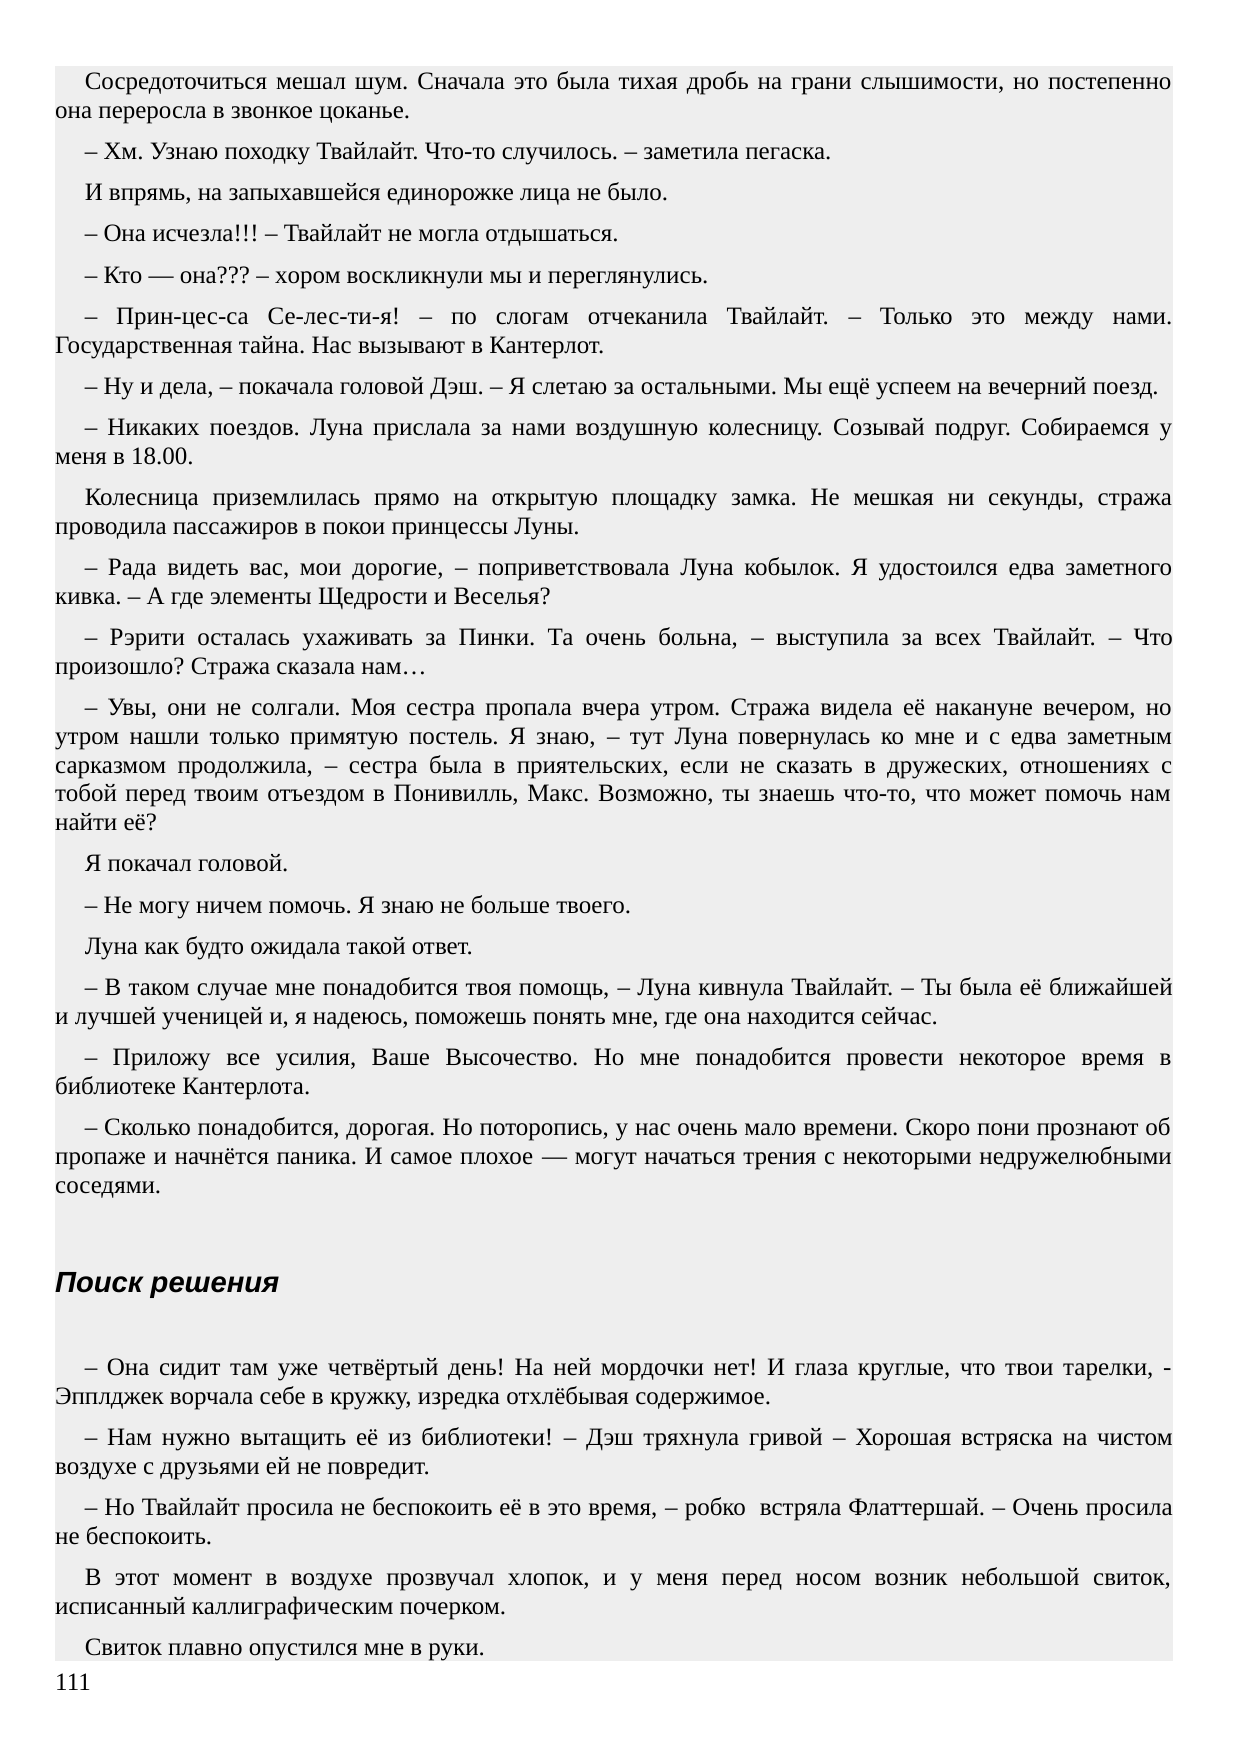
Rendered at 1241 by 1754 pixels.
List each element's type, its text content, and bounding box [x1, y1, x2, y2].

text – Но Твайлайт просила не беспокоить её в это время, – робко встряла Флаттершай. – Очень просила не беспокоить. [55, 1492, 1173, 1549]
text – Увы, они не солгали. Моя сестра пропала вчера утром. Стража видела её накануне вечером, но утром нашли только примятую постель. Я знаю, – тут Луна повернулась ко мне и с едва заметным сарказмом продолжила, – сестра была в приятельских, если не сказать в дружеских, отношениях с тобой перед твоим отъездом в Понивилль, Макс. Возможно, ты знаешь что-то, что может помочь нам найти её? [55, 692, 1173, 836]
text – Хм. Узнаю походку Твайлайт. Что-то случилось. – заметила пегаска. [55, 136, 1173, 165]
text – Сколько понадобится, дорогая. Но поторопись, у нас очень мало времени. Скоро пони прознают об пропаже и начнётся паника. И самое плохое — могут начаться трения с некоторыми недружелюбными соседями. [55, 1112, 1173, 1198]
text – Ну и дела, – покачала головой Дэш. – Я слетаю за остальными. Мы ещё успеем на вечерний поезд. [55, 371, 1173, 400]
text Колесница приземлилась прямо на открытую площадку замка. Не мешкая ни секунды, стража проводила пассажиров в покои принцессы Луны. [55, 482, 1173, 540]
subtitle Поиск решения [55, 1265, 1173, 1298]
text – Она исчезла!!! – Твайлайт не могла отдышаться. [55, 218, 1173, 247]
text Свиток плавно опустился мне в руки. [55, 1632, 1173, 1661]
text В этот момент в воздухе прозвучал хлопок, и у меня перед носом возник небольшой свиток, исписанный каллиграфическим почерком. [55, 1562, 1173, 1619]
text – Не могу ничем помочь. Я знаю не больше твоего. [55, 890, 1173, 918]
text Луна как будто ожидала такой ответ. [55, 931, 1173, 960]
text – В таком случае мне понадобится твоя помощь, – Луна кивнула Твайлайт. – Ты была её ближайшей и лучшей ученицей и, я надеюсь, поможешь понять мне, где она находится сейчас. [55, 972, 1173, 1030]
text – Рада видеть вас, мои дорогие, – поприветствовала Луна кобылок. Я удостоился едва заметного кивка. – А где элементы Щедрости и Веселья? [55, 552, 1173, 610]
text – Приложу все усилия, Ваше Высочество. Но мне понадобится провести некоторое время в библиотеке Кантерлота. [55, 1042, 1173, 1100]
text Я покачал головой. [55, 848, 1173, 877]
text – Нам нужно вытащить её из библиотеки! – Дэш тряхнула гривой – Хорошая встряска на чистом воздухе с друзьями ей не повредит. [55, 1422, 1173, 1479]
text – Рэрити осталась ухаживать за Пинки. Та очень больна, – выступила за всех Твайлайт. – Что произошло? Стража сказала нам… [55, 622, 1173, 680]
text Сосредоточиться мешал шум. Сначала это была тихая дробь на грани слышимости, но постепенно она переросла в звонкое цоканье. [55, 66, 1173, 123]
text – Прин-цес-са Се-лес-ти-я! – по слогам отчеканила Твайлайт. – Только это между нами. Государственная тайна. Нас вызывают в Кантерлот. [55, 301, 1173, 358]
text И впрямь, на запыхавшейся единорожке лица не было. [55, 177, 1173, 206]
text – Кто — она??? – хором воскликнули мы и переглянулись. [55, 260, 1173, 288]
text – Никаких поездов. Луна прислала за нами воздушную колесницу. Созывай подруг. Собираемся у меня в 18.00. [55, 412, 1173, 470]
text – Она сидит там уже четвёртый день! На ней мордочки нет! И глаза круглые, что твои тарелки, - Эпплджек ворчала себе в кружку, изредка отхлёбывая содержимое. [55, 1352, 1173, 1409]
